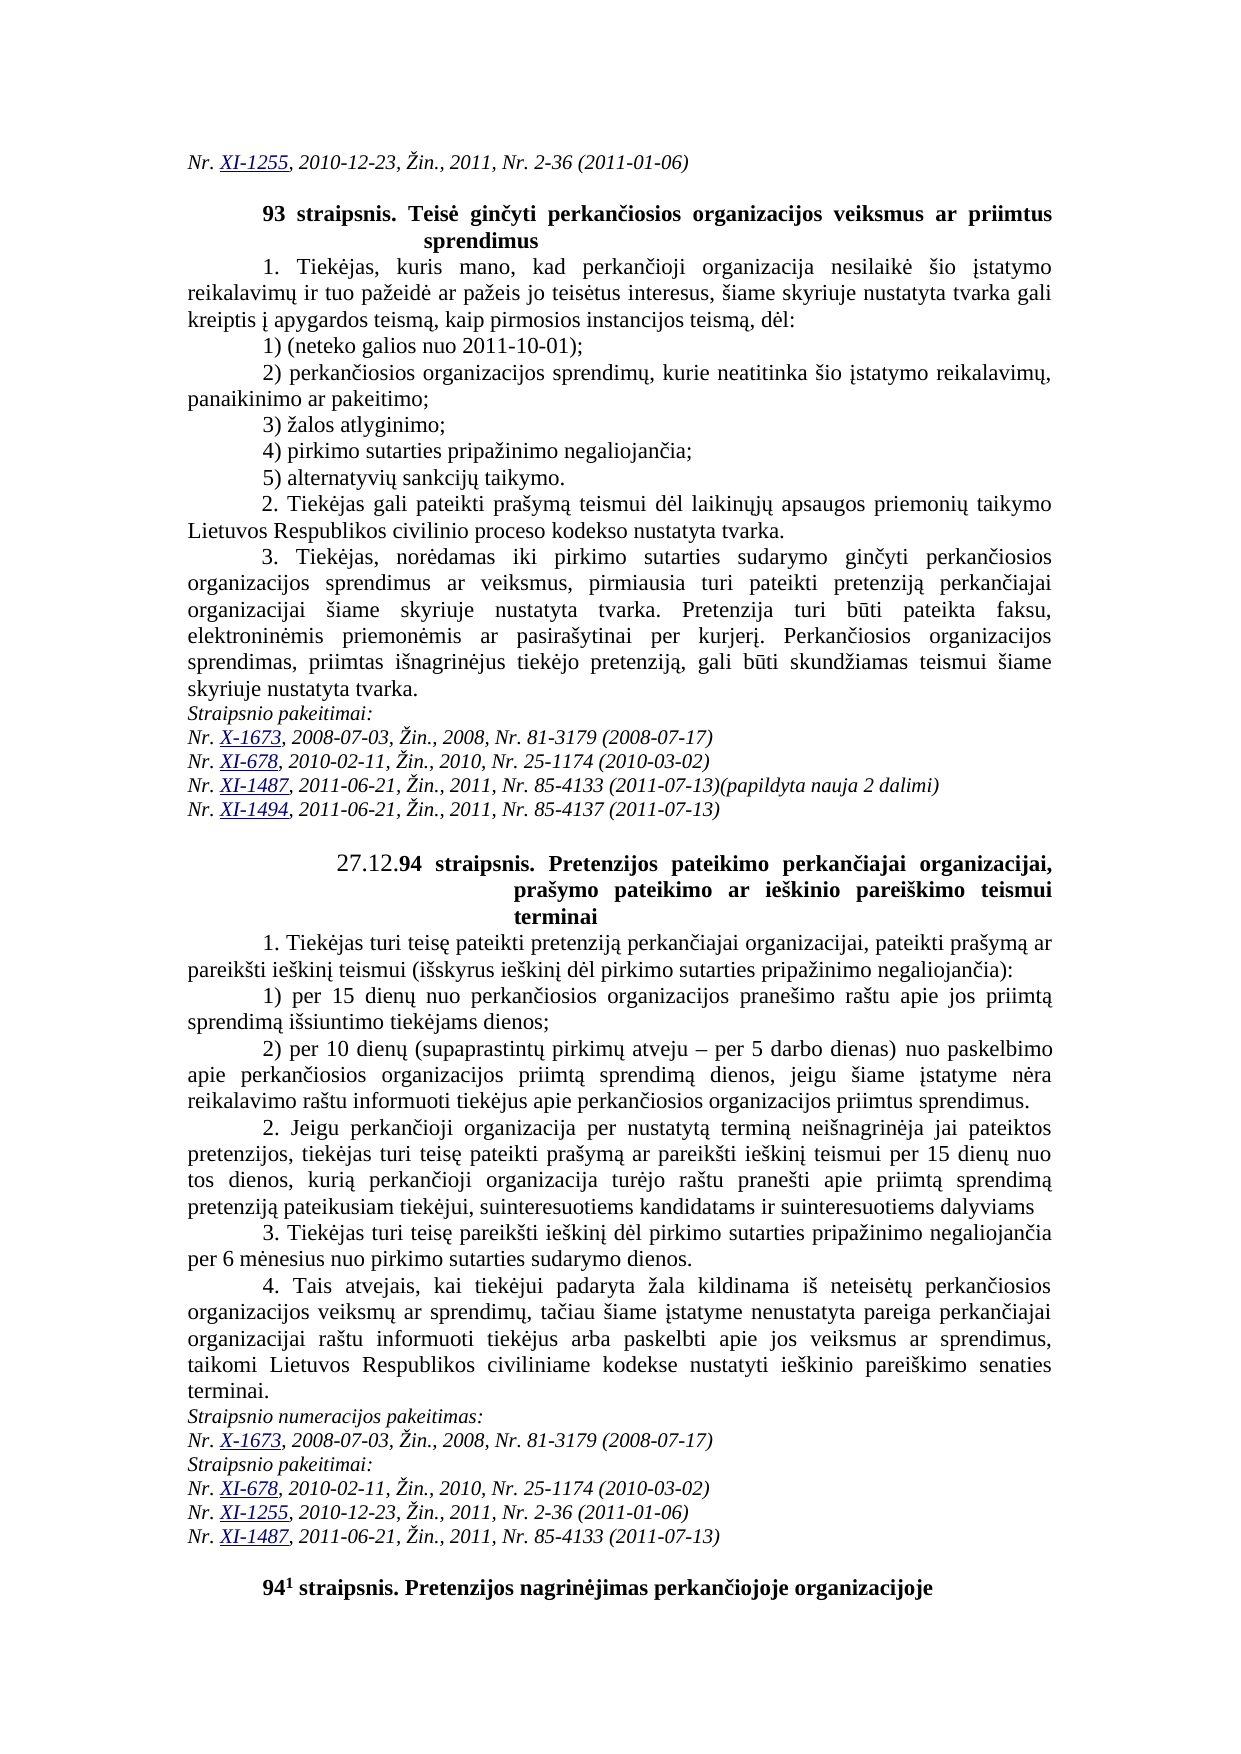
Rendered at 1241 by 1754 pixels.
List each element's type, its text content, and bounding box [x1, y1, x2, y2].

text 3. Tiekėjas, norėdamas iki pirkimo sutarties sudarymo ginčyti perkančiosios organizacijos sprendimus ar veiksmus, pirmiausia turi pateikti pretenziją perkančiajai organizacijai šiame skyriuje nustatyta tvarka. Pretenzija turi būti pateikta faksu, elektroninėmis priemonėmis ar pasirašytinai per kurjerį. Perkančiosios organizacijos sprendimas, priimtas išnagrinėjus tiekėjo pretenziją, gali būti skundžiamas teismui šiame skyriuje nustatyta tvarka. [187, 543, 1053, 701]
text Nr. XI-1255, 2010-12-23, Žin., 2011, Nr. 2-36 (2011-01-06) [187, 150, 1053, 174]
text 93 straipsnis. Teisė ginčyti perkančiosios organizacijos veiksmus ar priimtus sprendimus [262, 200, 1053, 253]
text Nr. XI-678, 2010-02-11, Žin., 2010, Nr. 25-1174 (2010-03-02) [187, 1476, 1053, 1500]
text Straipsnio pakeitimai: [187, 1452, 1053, 1476]
text 2) perkančiosios organizacijos sprendimų, kurie neatitinka šio įstatymo reikalavimų, panaikinimo ar pakeitimo; [187, 358, 1053, 411]
text 4) pirkimo sutarties pripažinimo negaliojančia; [187, 438, 1053, 464]
text 3) žalos atlyginimo; [187, 411, 1053, 438]
list 2) per 10 dienų (supaprastintų pirkimų atveju – per 5 darbo dienas) nuo paskelbimo apie perkančiosios organizacijos priimtą sprendimą dienos, jeigu šiame įstatyme nėra reikalavimo raštu informuoti tiekėjus apie perkančiosios organizacijos priimtus sprendimus. [187, 1035, 1053, 1114]
text Nr. XI-1487, 2011-06-21, Žin., 2011, Nr. 85-4133 (2011-07-13) [187, 1524, 1053, 1548]
list 941 straipsnis. Pretenzijos nagrinėjimas perkančiojoje organizacijoje [187, 1574, 1053, 1601]
text Nr. X-1673, 2008-07-03, Žin., 2008, Nr. 81-3179 (2008-07-17) [187, 725, 1053, 749]
subtitle 94 straipsnis. Pretenzijos pateikimo perkančiajai organizacijai, prašymo pateikimo ar ieškinio pareiškimo teismui terminai [261, 848, 1053, 929]
text 2. Jeigu perkančioji organizacija per nustatytą terminą neišnagrinėja jai pateiktos pretenzijos, tiekėjas turi teisę pateikti prašymą ar pareikšti ieškinį teismui per 15 dienų nuo tos dienos, kurią perkančioji organizacija turėjo raštu pranešti apie priimtą sprendimą pretenziją pateikusiam tiekėjui, suinteresuotiems kandidatams ir suinteresuotiems dalyviams [187, 1114, 1053, 1219]
text Nr. XI-1494, 2011-06-21, Žin., 2011, Nr. 85-4137 (2011-07-13) [187, 797, 1053, 821]
list 3. Tiekėjas turi teisę pareikšti ieškinį dėl pirkimo sutarties pripažinimo negaliojančia per 6 mėnesius nuo pirkimo sutarties sudarymo dienos. [187, 1219, 1053, 1272]
text Nr. XI-1487, 2011-06-21, Žin., 2011, Nr. 85-4133 (2011-07-13)(papildyta nauja 2 dalimi) [187, 773, 1053, 797]
text 4. Tais atvejais, kai tiekėjui padaryta žala kildinama iš neteisėtų perkančiosios organizacijos veiksmų ar sprendimų, tačiau šiame įstatyme nenustatyta pareiga perkančiajai organizacijai raštu informuoti tiekėjus arba paskelbti apie jos veiksmus ar sprendimus, taikomi Lietuvos Respublikos civiliniame kodekse nustatyti ieškinio pareiškimo senaties terminai. [187, 1272, 1053, 1404]
list 1. Tiekėjas turi teisę pateikti pretenziją perkančiajai organizacijai, pateikti prašymą ar pareikšti ieškinį teismui (išskyrus ieškinį dėl pirkimo sutarties pripažinimo negaliojančia): [187, 929, 1053, 982]
text 1. Tiekėjas, kuris mano, kad perkančioji organizacija nesilaikė šio įstatymo reikalavimų ir tuo pažeidė ar pažeis jo teisėtus interesus, šiame skyriuje nustatyta tvarka gali kreiptis į apygardos teismą, kaip pirmosios instancijos teismą, dėl: [187, 253, 1053, 332]
text Nr. X-1673, 2008-07-03, Žin., 2008, Nr. 81-3179 (2008-07-17) [187, 1428, 1053, 1452]
list 1) per 15 dienų nuo perkančiosios organizacijos pranešimo raštu apie jos priimtą sprendimą išsiuntimo tiekėjams dienos; [187, 982, 1053, 1035]
text Straipsnio pakeitimai: [187, 701, 1053, 725]
text Nr. XI-678, 2010-02-11, Žin., 2010, Nr. 25-1174 (2010-03-02) [187, 749, 1053, 773]
text Nr. XI-1255, 2010-12-23, Žin., 2011, Nr. 2-36 (2011-01-06) [187, 1500, 1053, 1524]
text Straipsnio numeracijos pakeitimas: [187, 1404, 1053, 1428]
text 1) (neteko galios nuo 2011-10-01); [187, 332, 1053, 358]
text 5) alternatyvių sankcijų taikymo. [187, 464, 1053, 490]
text 2. Tiekėjas gali pateikti prašymą teismui dėl laikinųjų apsaugos priemonių taikymo Lietuvos Respublikos civilinio proceso kodekso nustatyta tvarka. [187, 490, 1053, 543]
